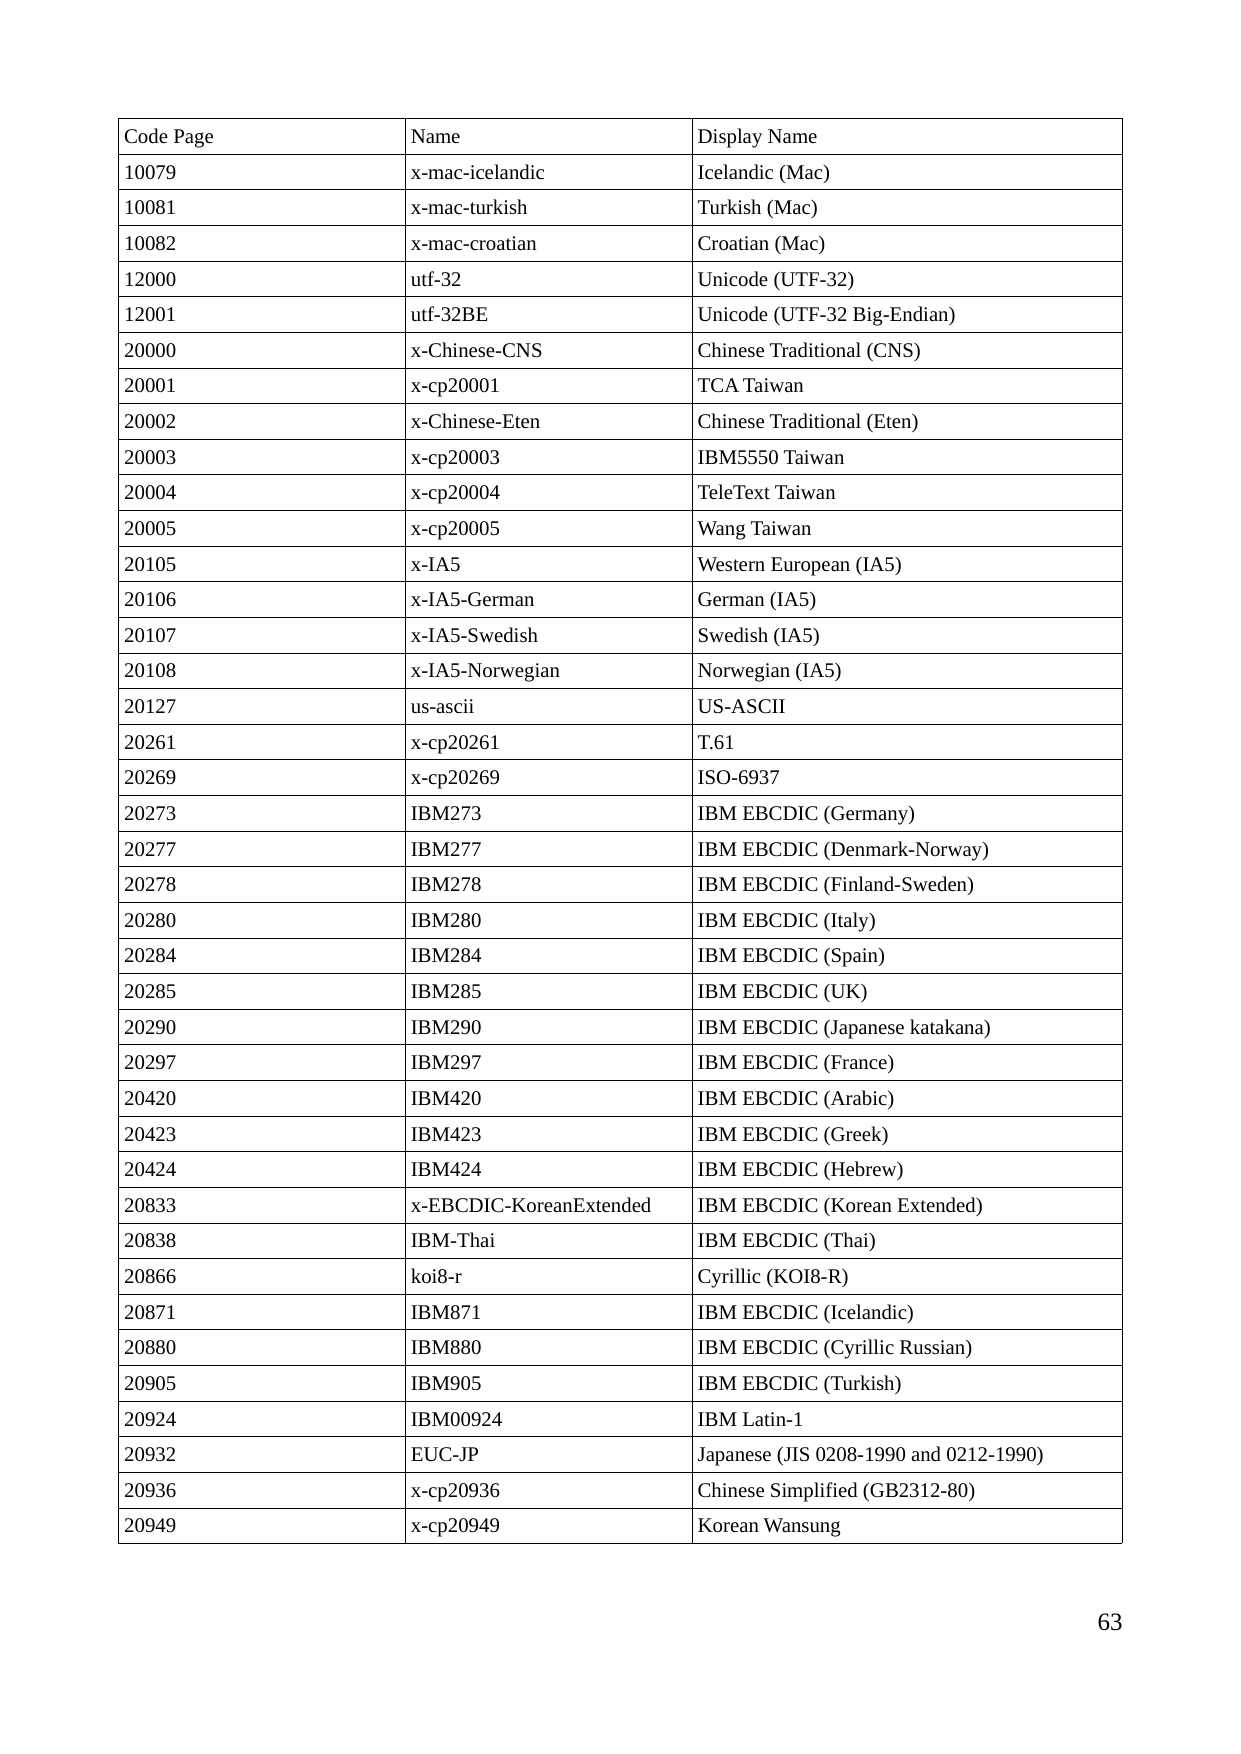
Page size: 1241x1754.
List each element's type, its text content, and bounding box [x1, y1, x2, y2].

table_cell 20004 [119, 475, 405, 510]
table_cell Swedish (IA5) [693, 618, 1122, 652]
table_cell German (IA5) [693, 582, 1122, 617]
table_cell 20932 [119, 1437, 405, 1472]
table_cell 20005 [119, 511, 405, 546]
table_cell IBM880 [406, 1330, 692, 1365]
table_cell IBM EBCDIC (France) [693, 1045, 1122, 1080]
table_cell Chinese Traditional (CNS) [693, 333, 1122, 367]
table_cell IBM EBCDIC (Turkish) [693, 1366, 1122, 1401]
table_cell utf-32 [406, 262, 692, 296]
table_cell Unicode (UTF-32 Big-Endian) [693, 297, 1122, 332]
table_cell T.61 [693, 725, 1122, 759]
table_cell Japanese (JIS 0208-1990 and 0212-1990) [693, 1437, 1122, 1472]
table_cell IBM EBCDIC (Cyrillic Russian) [693, 1330, 1122, 1365]
table_cell IBM277 [406, 832, 692, 866]
table_cell IBM00924 [406, 1402, 692, 1436]
table_cell 20105 [119, 547, 405, 581]
table_cell 20871 [119, 1295, 405, 1329]
table_cell Unicode (UTF-32) [693, 262, 1122, 296]
table_cell Turkish (Mac) [693, 190, 1122, 225]
table_cell x-mac-turkish [406, 190, 692, 225]
table_cell US-ASCII [693, 689, 1122, 724]
table_cell TeleText Taiwan [693, 475, 1122, 510]
table_cell IBM424 [406, 1152, 692, 1187]
table_cell 20278 [119, 867, 405, 902]
table_cell x-EBCDIC-KoreanExtended [406, 1188, 692, 1222]
table_cell x-cp20005 [406, 511, 692, 546]
table_header Name [406, 119, 692, 154]
table_cell 20003 [119, 440, 405, 474]
table_cell utf-32BE [406, 297, 692, 332]
table_cell IBM278 [406, 867, 692, 902]
table_cell 20423 [119, 1117, 405, 1151]
table_cell 10079 [119, 155, 405, 189]
table_cell 12000 [119, 262, 405, 296]
table_cell 20107 [119, 618, 405, 652]
table_cell Croatian (Mac) [693, 226, 1122, 261]
table_cell x-mac-croatian [406, 226, 692, 261]
table_cell x-cp20003 [406, 440, 692, 474]
table_cell 20261 [119, 725, 405, 759]
table_cell 20285 [119, 974, 405, 1009]
table_cell 20284 [119, 939, 405, 973]
table_cell IBM EBCDIC (Italy) [693, 903, 1122, 937]
table_cell 20880 [119, 1330, 405, 1365]
table_cell 20127 [119, 689, 405, 724]
table_cell x-cp20936 [406, 1473, 692, 1507]
table_cell x-Chinese-CNS [406, 333, 692, 367]
table_cell ISO-6937 [693, 760, 1122, 795]
table_cell 20290 [119, 1010, 405, 1044]
table_cell 20000 [119, 333, 405, 367]
table_cell TCA Taiwan [693, 369, 1122, 403]
table_cell 10081 [119, 190, 405, 225]
table_cell Chinese Simplified (GB2312-80) [693, 1473, 1122, 1507]
table_cell IBM420 [406, 1081, 692, 1116]
table_cell 20269 [119, 760, 405, 795]
table_cell 20106 [119, 582, 405, 617]
table_cell 20002 [119, 404, 405, 439]
table_cell IBM EBCDIC (Spain) [693, 939, 1122, 973]
table_cell 20905 [119, 1366, 405, 1401]
table_cell x-cp20004 [406, 475, 692, 510]
table_cell IBM273 [406, 796, 692, 831]
table_cell IBM EBCDIC (Korean Extended) [693, 1188, 1122, 1222]
table_cell Western European (IA5) [693, 547, 1122, 581]
table_cell 20297 [119, 1045, 405, 1080]
table_cell x-cp20261 [406, 725, 692, 759]
table_cell x-cp20269 [406, 760, 692, 795]
table_cell IBM EBCDIC (Japanese katakana) [693, 1010, 1122, 1044]
table_cell IBM EBCDIC (Finland-Sweden) [693, 867, 1122, 902]
table_cell IBM EBCDIC (Denmark-Norway) [693, 832, 1122, 866]
table_cell IBM423 [406, 1117, 692, 1151]
table_cell 20924 [119, 1402, 405, 1436]
table_cell Korean Wansung [693, 1509, 1122, 1543]
table_cell 20833 [119, 1188, 405, 1222]
table_cell Cyrillic (KOI8-R) [693, 1259, 1122, 1294]
table_cell koi8-r [406, 1259, 692, 1294]
table_cell 20280 [119, 903, 405, 937]
table_cell 20424 [119, 1152, 405, 1187]
table_header Code Page [119, 119, 405, 154]
table_cell x-IA5-Norwegian [406, 654, 692, 688]
table_cell 20936 [119, 1473, 405, 1507]
table_cell 20420 [119, 1081, 405, 1116]
table_cell IBM EBCDIC (Thai) [693, 1224, 1122, 1258]
table_cell x-IA5-Swedish [406, 618, 692, 652]
table_cell IBM280 [406, 903, 692, 937]
table_cell IBM297 [406, 1045, 692, 1080]
table_cell Icelandic (Mac) [693, 155, 1122, 189]
table_cell Chinese Traditional (Eten) [693, 404, 1122, 439]
table_cell x-IA5-German [406, 582, 692, 617]
table_cell 10082 [119, 226, 405, 261]
table_cell IBM5550 Taiwan [693, 440, 1122, 474]
table_cell 20001 [119, 369, 405, 403]
table_cell 12001 [119, 297, 405, 332]
table_cell x-IA5 [406, 547, 692, 581]
table_cell 20866 [119, 1259, 405, 1294]
table_cell IBM871 [406, 1295, 692, 1329]
table_cell IBM285 [406, 974, 692, 1009]
table_cell Norwegian (IA5) [693, 654, 1122, 688]
table_cell x-Chinese-Eten [406, 404, 692, 439]
table_cell x-mac-icelandic [406, 155, 692, 189]
table_cell 20949 [119, 1509, 405, 1543]
table_cell IBM EBCDIC (Arabic) [693, 1081, 1122, 1116]
table_cell Wang Taiwan [693, 511, 1122, 546]
table_cell IBM EBCDIC (Hebrew) [693, 1152, 1122, 1187]
table_cell x-cp20949 [406, 1509, 692, 1543]
table_cell IBM284 [406, 939, 692, 973]
table_cell 20277 [119, 832, 405, 866]
table_cell x-cp20001 [406, 369, 692, 403]
table_cell 20108 [119, 654, 405, 688]
table_cell IBM-Thai [406, 1224, 692, 1258]
table_cell IBM EBCDIC (Greek) [693, 1117, 1122, 1151]
table_cell IBM EBCDIC (UK) [693, 974, 1122, 1009]
table_cell 20838 [119, 1224, 405, 1258]
table_cell IBM Latin-1 [693, 1402, 1122, 1436]
table_cell IBM290 [406, 1010, 692, 1044]
table_cell IBM EBCDIC (Icelandic) [693, 1295, 1122, 1329]
table_header Display Name [693, 119, 1122, 154]
table_cell EUC-JP [406, 1437, 692, 1472]
table_cell 20273 [119, 796, 405, 831]
table_cell us-ascii [406, 689, 692, 724]
table_cell IBM EBCDIC (Germany) [693, 796, 1122, 831]
table_cell IBM905 [406, 1366, 692, 1401]
